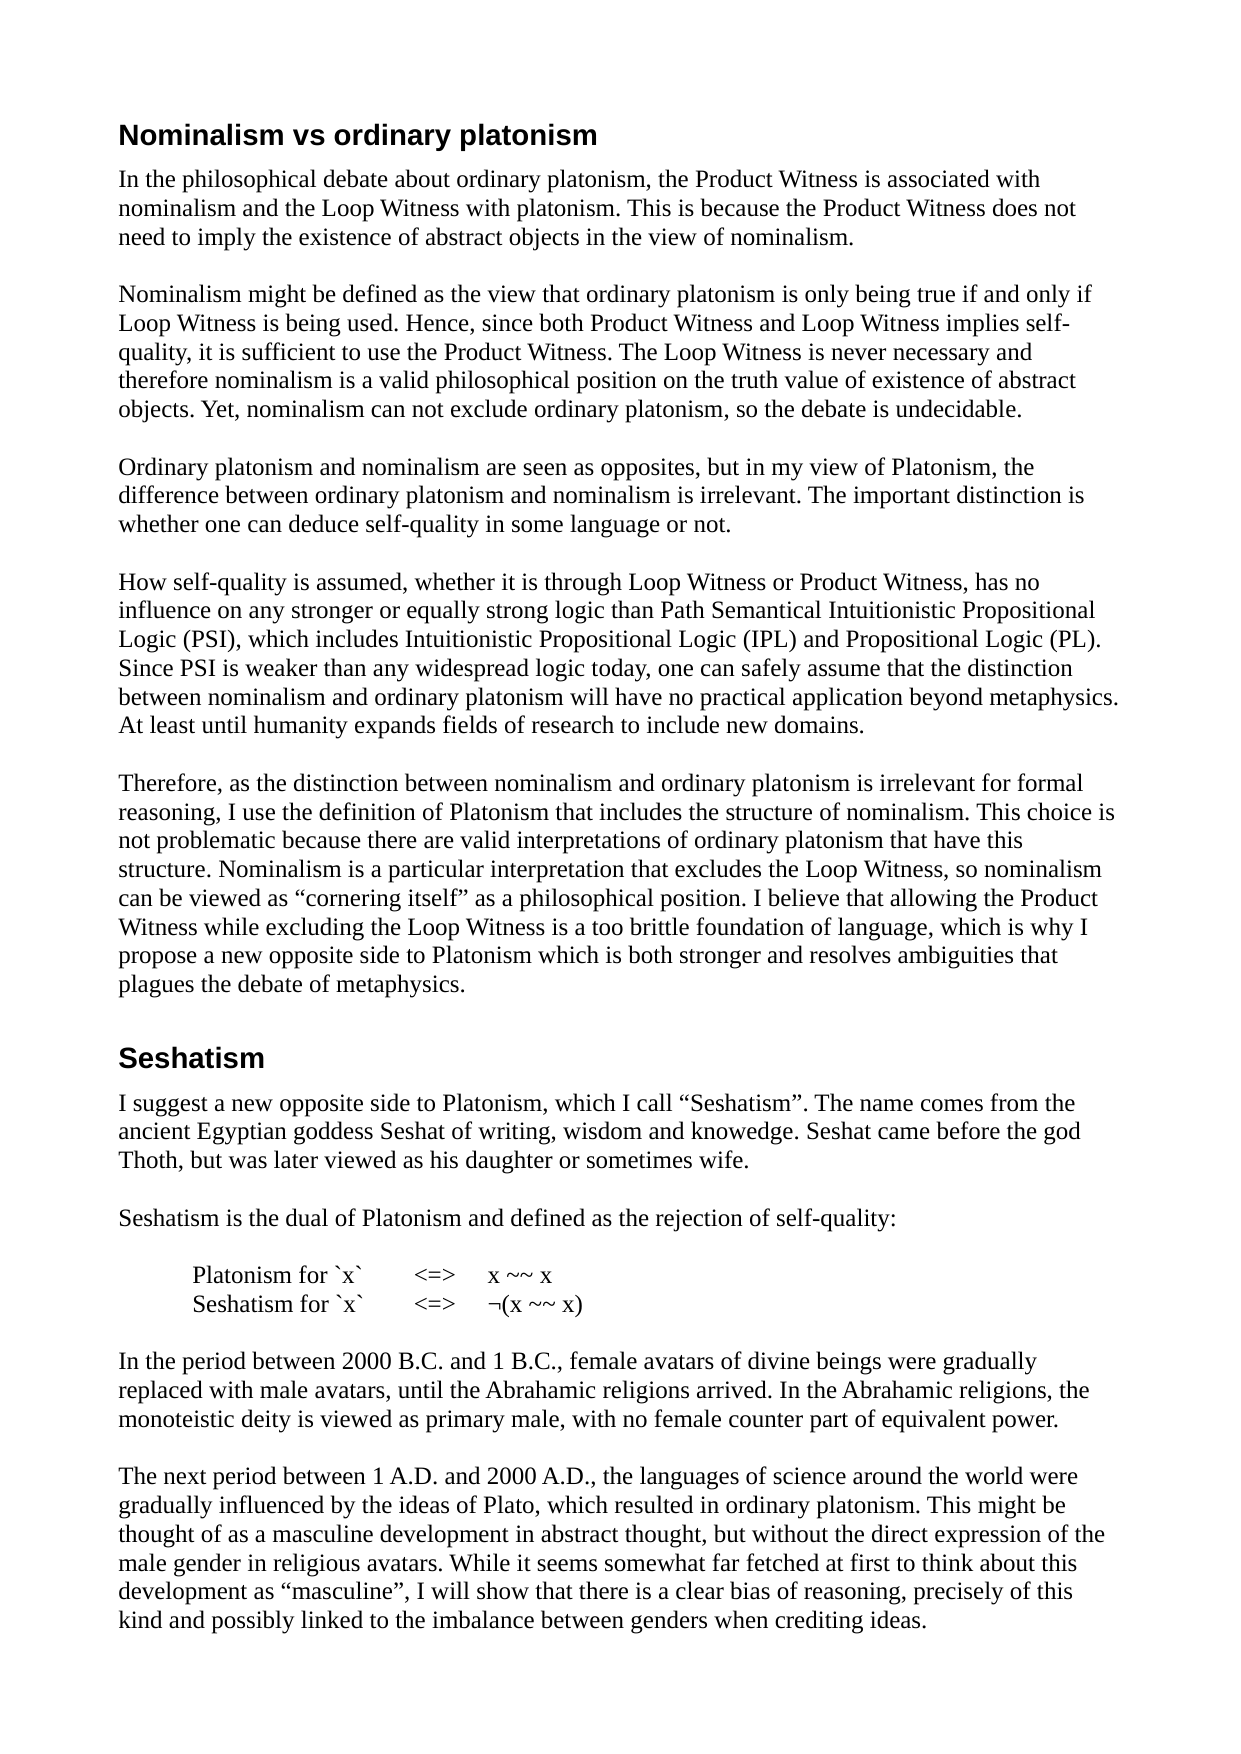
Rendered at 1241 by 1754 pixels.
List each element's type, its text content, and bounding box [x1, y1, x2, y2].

text The next period between 1 A.D. and 2000 A.D., the languages of science around the world were gradually influenced by the ideas of Plato, which resulted in ordinary platonism. This might be thought of as a masculine development in abstract thought, but without the direct expression of the male gender in religious avatars. While it seems somewhat far fetched at first to think about this development as “masculine”, I will show that there is a clear bias of reasoning, precisely of this kind and possibly linked to the imbalance between genders when crediting ideas. [118, 1461, 1122, 1634]
text I suggest a new opposite side to Platonism, which I call “Seshatism”. The name comes from the ancient Egyptian goddess Seshat of writing, wisdom and knowedge. Seshat came before the god Thoth, but was later viewed as his daughter or sometimes wife. [118, 1088, 1122, 1174]
text Ordinary platonism and nominalism are seen as opposites, but in my view of Platonism, the difference between ordinary platonism and nominalism is irrelevant. The important distinction is whether one can deduce self-quality in some language or not. [118, 452, 1122, 538]
text In the period between 2000 B.C. and 1 B.C., female avatars of divine beings were gradually replaced with male avatars, until the Abrahamic religions arrived. In the Abrahamic religions, the monoteistic deity is viewed as primary male, with no female counter part of equivalent power. [118, 1346, 1122, 1433]
subtitle Seshatism [118, 1041, 1122, 1075]
text How self-quality is assumed, whether it is through Loop Witness or Product Witness, has no influence on any stronger or equally strong logic than Path Semantical Intuitionistic Propositional Logic (PSI), which includes Intuitionistic Propositional Logic (IPL) and Propositional Logic (PL). Since PSI is weaker than any widespread logic today, one can safely assume that the distinction between nominalism and ordinary platonism will have no practical application beyond metaphysics. At least until humanity expands fields of research to include new domains. [118, 567, 1122, 739]
text Seshatism is the dual of Platonism and defined as the rejection of self-quality: [118, 1203, 1122, 1231]
subtitle Nominalism vs ordinary platonism [118, 118, 1122, 152]
text Therefore, as the distinction between nominalism and ordinary platonism is irrelevant for formal reasoning, I use the definition of Platonism that includes the structure of nominalism. This choice is not problematic because there are valid interpretations of ordinary platonism that have this structure. Nominalism is a particular interpretation that excludes the Loop Witness, so nominalism can be viewed as “cornering itself” as a philosophical position. I believe that allowing the Product Witness while excluding the Loop Witness is a too brittle foundation of language, which is why I propose a new opposite side to Platonism which is both stronger and resolves ambiguities that plagues the debate of metaphysics. [118, 768, 1122, 998]
text Seshatism for `x` <=> ¬(x ~~ x) [118, 1289, 1122, 1318]
text Nominalism might be defined as the view that ordinary platonism is only being true if and only if Loop Witness is being used. Hence, since both Product Witness and Loop Witness implies self-quality, it is sufficient to use the Product Witness. The Loop Witness is never necessary and therefore nominalism is a valid philosophical position on the truth value of existence of abstract objects. Yet, nominalism can not exclude ordinary platonism, so the debate is undecidable. [118, 279, 1122, 423]
text Platonism for `x` <=> x ~~ x [118, 1260, 1122, 1289]
text In the philosophical debate about ordinary platonism, the Product Witness is associated with nominalism and the Loop Witness with platonism. This is because the Product Witness does not need to imply the existence of abstract objects in the view of nominalism. [118, 164, 1122, 251]
